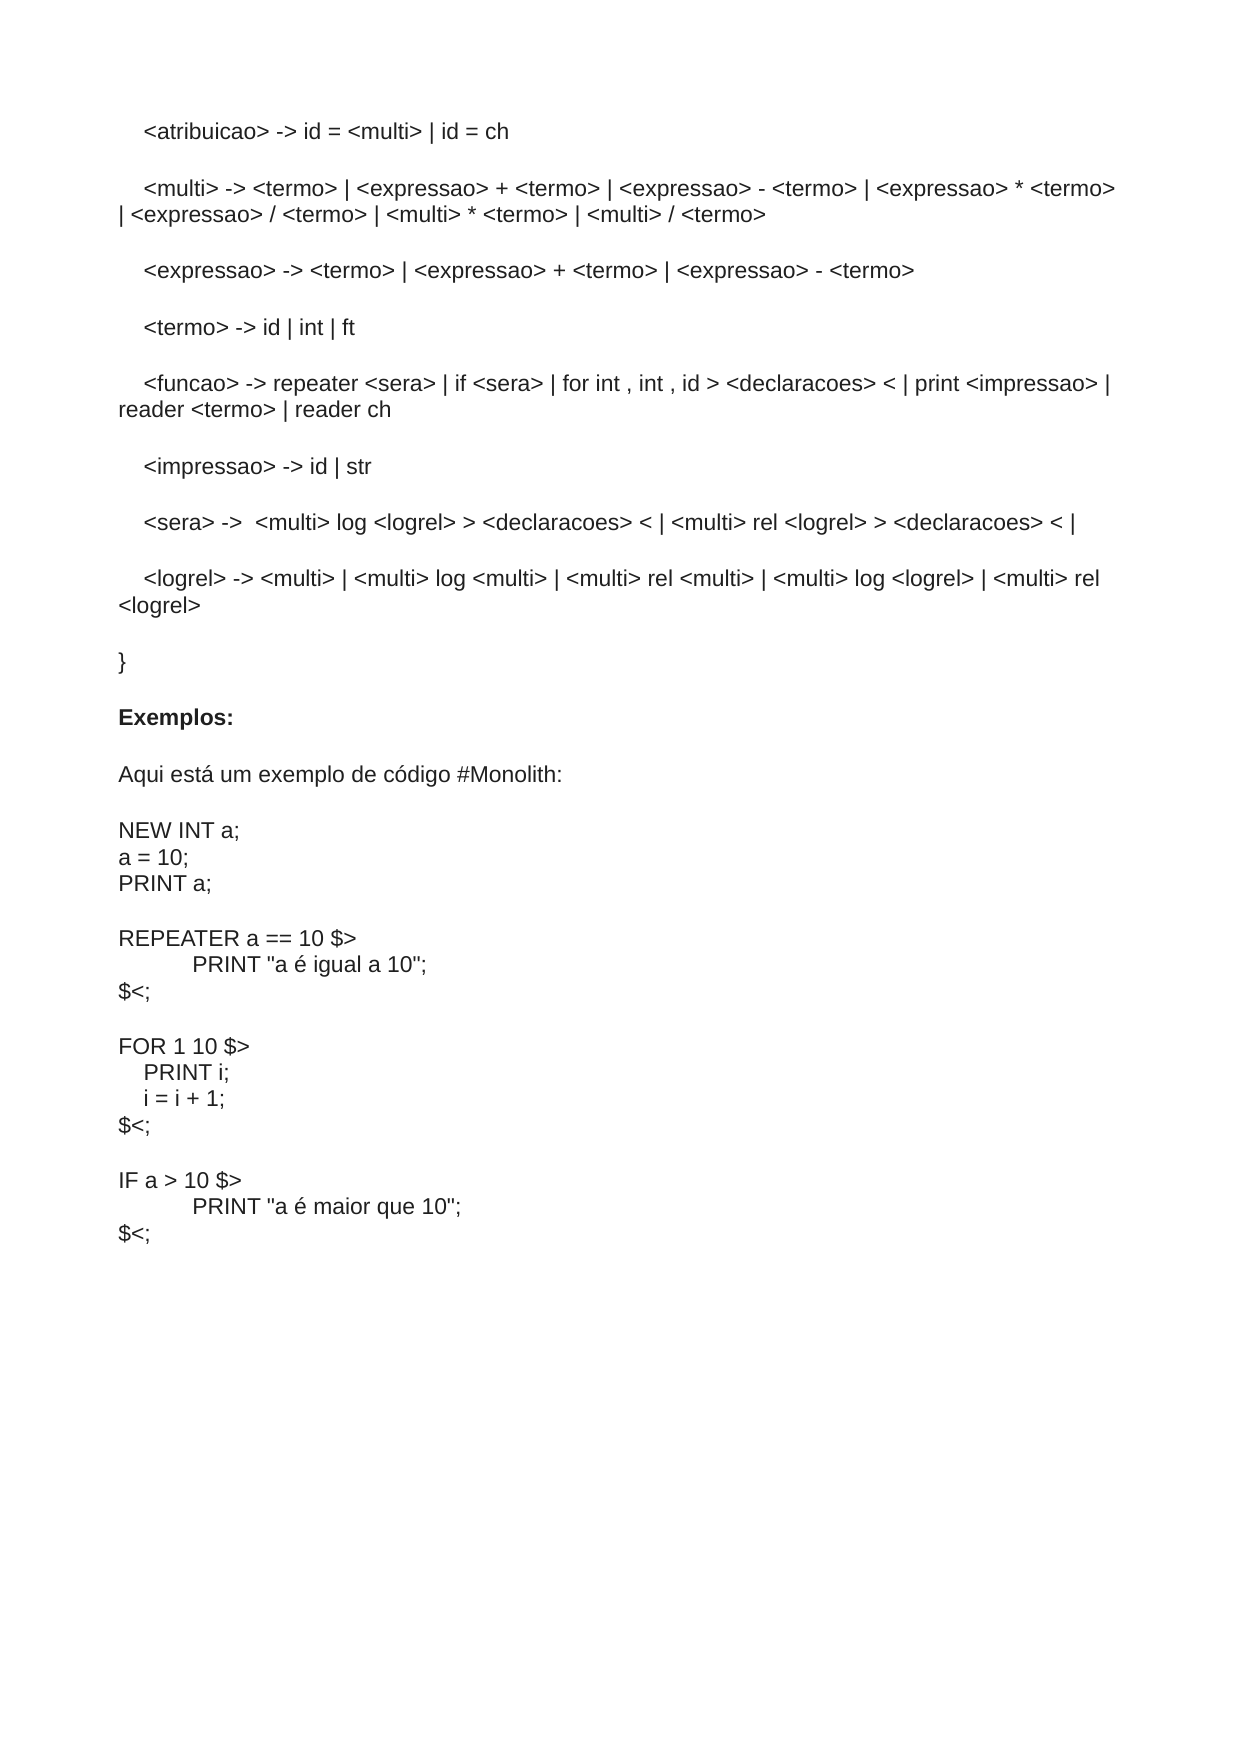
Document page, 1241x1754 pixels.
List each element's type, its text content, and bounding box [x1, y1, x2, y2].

text FOR 1 10 $> [118, 1033, 1122, 1059]
text PRINT i; [118, 1059, 1122, 1085]
text IF a > 10 $> [118, 1167, 1122, 1193]
text PRINT "a é igual a 10"; [118, 951, 1122, 978]
text PRINT "a é maior que 10"; [118, 1193, 1122, 1219]
text a = 10; [118, 843, 1122, 870]
text Exemplos: [118, 704, 1122, 731]
text $<; [118, 978, 1122, 1004]
text NEW INT a; [118, 817, 1122, 843]
text $<; [118, 1219, 1122, 1246]
text <logrel> -> <multi> | <multi> log <multi> | <multi> rel <multi> | <multi> log <logrel> | <multi> rel <logrel> [118, 565, 1122, 618]
text PRINT a; [118, 870, 1122, 896]
text <multi> -> <termo> | <expressao> + <termo> | <expressao> - <termo> | <expressao> * <termo> | <expressao> / <termo> | <multi> * <termo> | <multi> / <termo> [118, 174, 1122, 227]
text } [118, 648, 1122, 674]
text <atribuicao> -> id = <multi> | id = ch [118, 118, 1122, 144]
text <expressao> -> <termo> | <expressao> + <termo> | <expressao> - <termo> [118, 257, 1122, 283]
text <sera> -> <multi> log <logrel> > <declaracoes> < | <multi> rel <logrel> > <declaracoes> < | [118, 509, 1122, 535]
text <termo> -> id | int | ft [118, 313, 1122, 340]
text i = i + 1; [118, 1085, 1122, 1112]
text REPEATER a == 10 $> [118, 925, 1122, 951]
text $<; [118, 1112, 1122, 1138]
text <impressao> -> id | str [118, 453, 1122, 479]
text <funcao> -> repeater <sera> | if <sera> | for int , int , id > <declaracoes> < | print <impressao> | reader <termo> | reader ch [118, 370, 1122, 423]
text Aqui está um exemplo de código #Monolith: [118, 761, 1122, 787]
